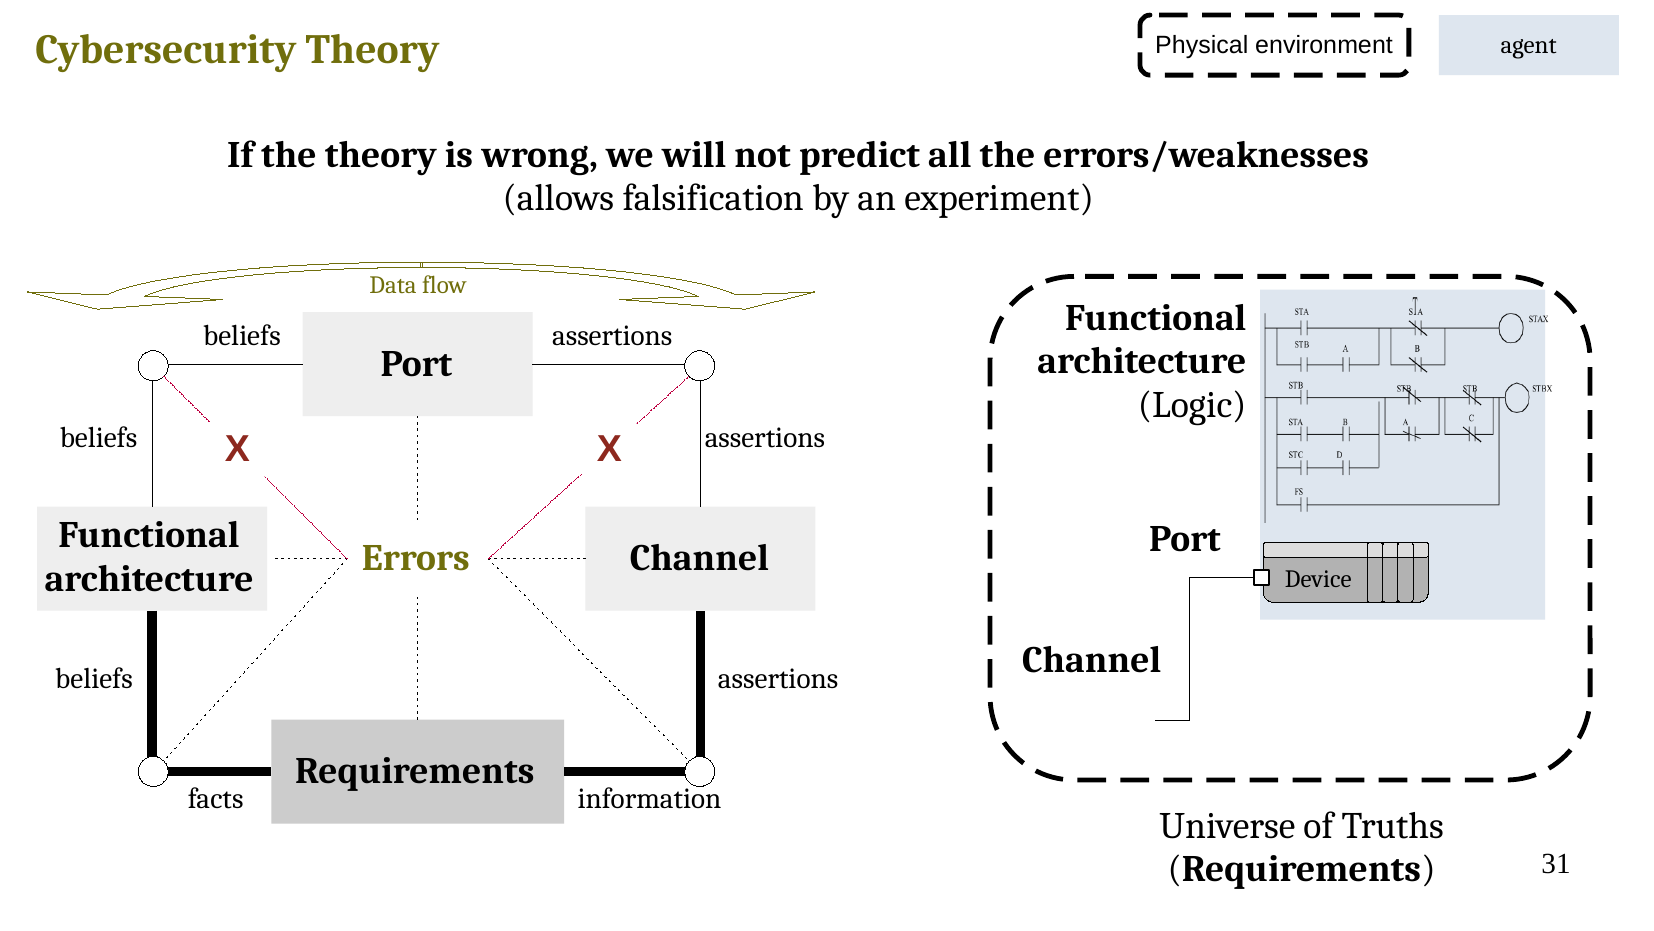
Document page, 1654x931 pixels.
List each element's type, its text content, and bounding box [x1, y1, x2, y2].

text_box beliefs [45, 413, 157, 463]
text_box Device [1270, 557, 1372, 602]
text_box Cybersecurity Theory [20, 18, 481, 83]
text_box [271, 719, 565, 824]
text_box Physical environment [1140, 15, 1409, 76]
text_box assertions [537, 311, 695, 361]
text_box [138, 350, 169, 381]
text_box assertions [690, 413, 869, 463]
text_box Data flow [421, 263, 486, 268]
text_box beliefs [40, 654, 153, 705]
text_box Functional architecture [29, 506, 275, 611]
text_box Requirements [280, 742, 555, 801]
text_box [138, 756, 169, 787]
text_box Universe of Truths (Requirements) [1144, 797, 1471, 901]
text_box If the theory is wrong, we will not predict all the errors/weaknesses (allows falsification by an experiment) [187, 126, 1411, 229]
text_box Functional architecture (Logic) [1022, 289, 1268, 439]
text_box Errors [347, 519, 489, 598]
text_box facts [173, 774, 285, 824]
text_box Data flow [354, 263, 486, 308]
text_box agent [1438, 15, 1619, 76]
text_box [684, 756, 715, 787]
text_box beliefs [188, 311, 301, 361]
text_box Channel [615, 529, 786, 589]
text_box [684, 350, 715, 381]
text_box Channel [1007, 631, 1178, 691]
text_box [1254, 523, 1546, 620]
text_box assertions [703, 654, 882, 705]
text_box [585, 506, 816, 611]
text_box information [562, 774, 742, 824]
text_box X [210, 420, 265, 477]
text_box X [582, 420, 637, 477]
text_box [302, 312, 533, 417]
text_box Port [365, 334, 470, 394]
text_box Port [1134, 510, 1239, 569]
picture [1251, 286, 1560, 523]
